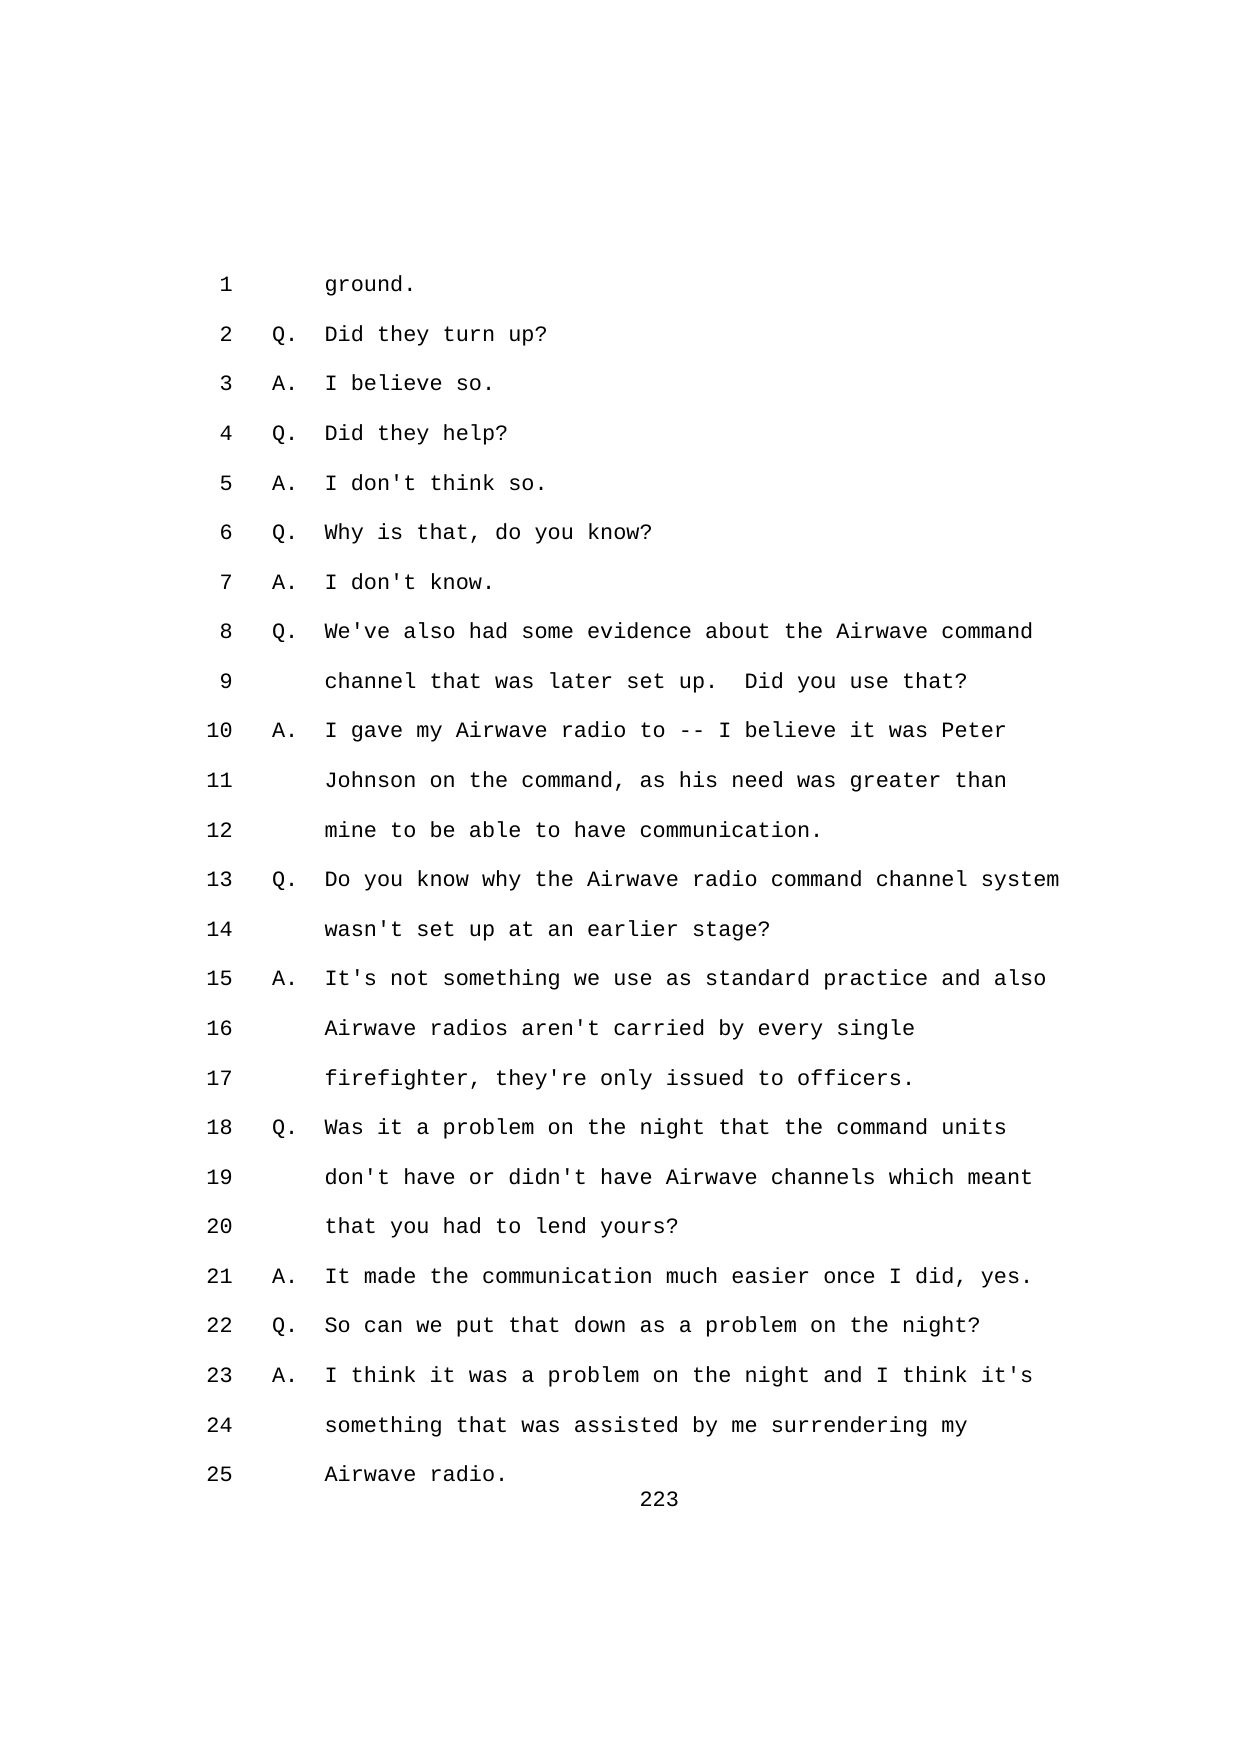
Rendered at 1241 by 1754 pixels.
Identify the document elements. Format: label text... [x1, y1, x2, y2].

text 17 firefighter, they're only issued to officers. [75, 1067, 1165, 1091]
text 6 Q. Why is that, do you know? [75, 521, 1165, 546]
text 16 Airwave radios aren't carried by every single [75, 1017, 1165, 1042]
text 19 don't have or didn't have Airwave channels which meant [75, 1166, 1165, 1191]
text 12 mine to be able to have communication. [75, 819, 1165, 843]
text 21 A. It made the communication much easier once I did, yes. [75, 1265, 1165, 1290]
text 7 A. I don't know. [75, 571, 1165, 596]
text 5 A. I don't think so. [75, 472, 1165, 496]
text 3 A. I believe so. [75, 372, 1165, 397]
text 23 A. I think it was a problem on the night and I think it's [75, 1364, 1165, 1389]
text 8 Q. We've also had some evidence about the Airwave command [75, 620, 1165, 645]
text 13 Q. Do you know why the Airwave radio command channel system [75, 868, 1165, 893]
text 10 A. I gave my Airwave radio to -- I believe it was Peter [75, 719, 1165, 744]
text 24 something that was assisted by me surrendering my [75, 1414, 1165, 1438]
text 4 Q. Did they help? [75, 422, 1165, 447]
text 11 Johnson on the command, as his need was greater than [75, 769, 1165, 794]
text 18 Q. Was it a problem on the night that the command units [75, 1116, 1165, 1141]
text 15 A. It's not something we use as standard practice and also [75, 967, 1165, 992]
text 2 Q. Did they turn up? [75, 323, 1165, 348]
text 25 Airwave radio. [75, 1463, 1165, 1488]
text 9 channel that was later set up. Did you use that? [75, 670, 1165, 695]
text 1 ground. [75, 273, 1165, 298]
text 223 [75, 1488, 1165, 1513]
text 22 Q. So can we put that down as a problem on the night? [75, 1314, 1165, 1339]
text 14 wasn't set up at an earlier stage? [75, 918, 1165, 943]
text 20 that you had to lend yours? [75, 1215, 1165, 1240]
